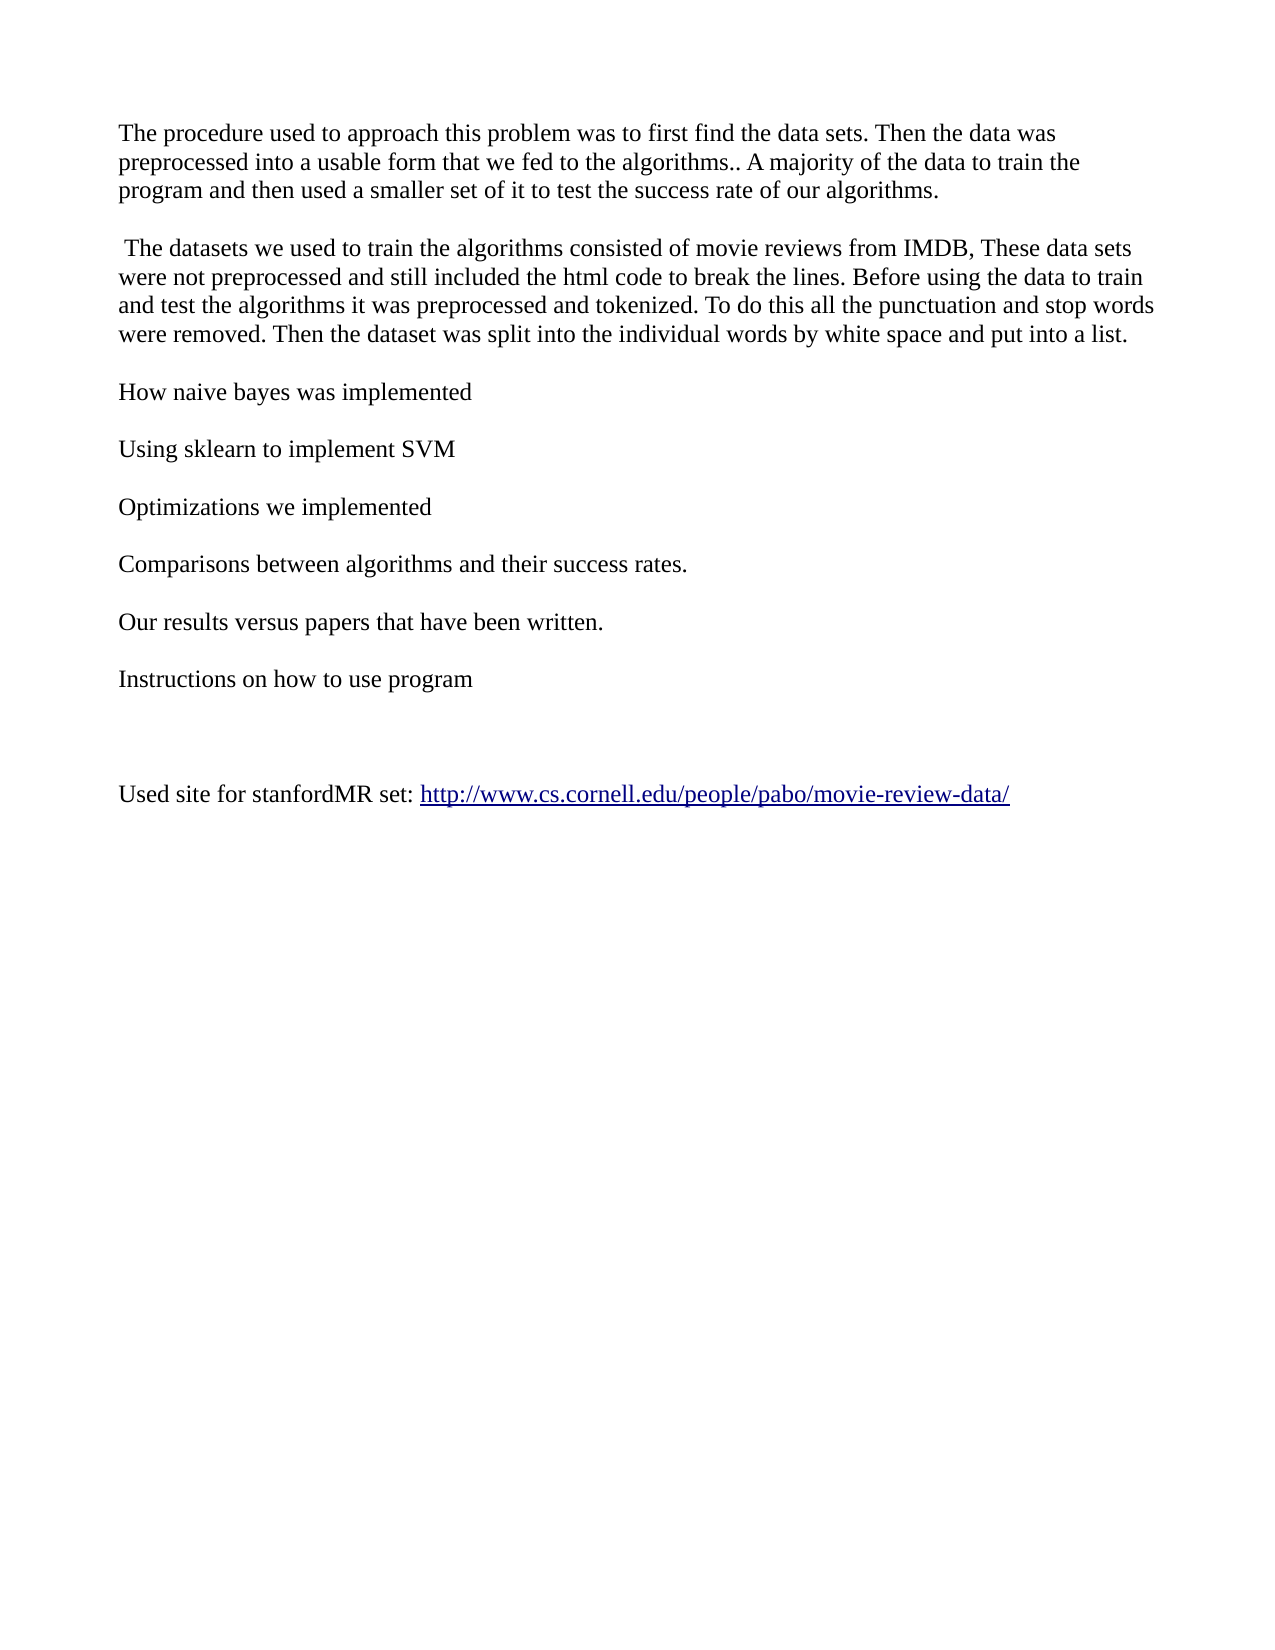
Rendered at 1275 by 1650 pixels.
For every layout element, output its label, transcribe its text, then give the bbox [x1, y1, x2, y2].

text The procedure used to approach this problem was to first find the data sets. Then the data was preprocessed into a usable form that we fed to the algorithms.. A majority of the data to train the program and then used a smaller set of it to test the success rate of our algorithms. [118, 118, 1157, 204]
text Used site for stanfordMR set: http://www.cs.cornell.edu/people/pabo/movie-review-data/ [118, 779, 1157, 808]
text The datasets we used to train the algorithms consisted of movie reviews from IMDB, These data sets were not preprocessed and still included the html code to break the lines. Before using the data to train and test the algorithms it was preprocessed and tokenized. To do this all the punctuation and stop words were removed. Then the dataset was split into the individual words by white space and put into a list. [118, 233, 1157, 348]
text How naive bayes was implemented [118, 377, 1157, 406]
text Optimizations we implemented [118, 492, 1157, 521]
text Our results versus papers that have been written. [118, 607, 1157, 636]
text Instructions on how to use program [118, 664, 1157, 693]
text Using sklearn to implement SVM [118, 434, 1157, 463]
text Comparisons between algorithms and their success rates. [118, 549, 1157, 578]
